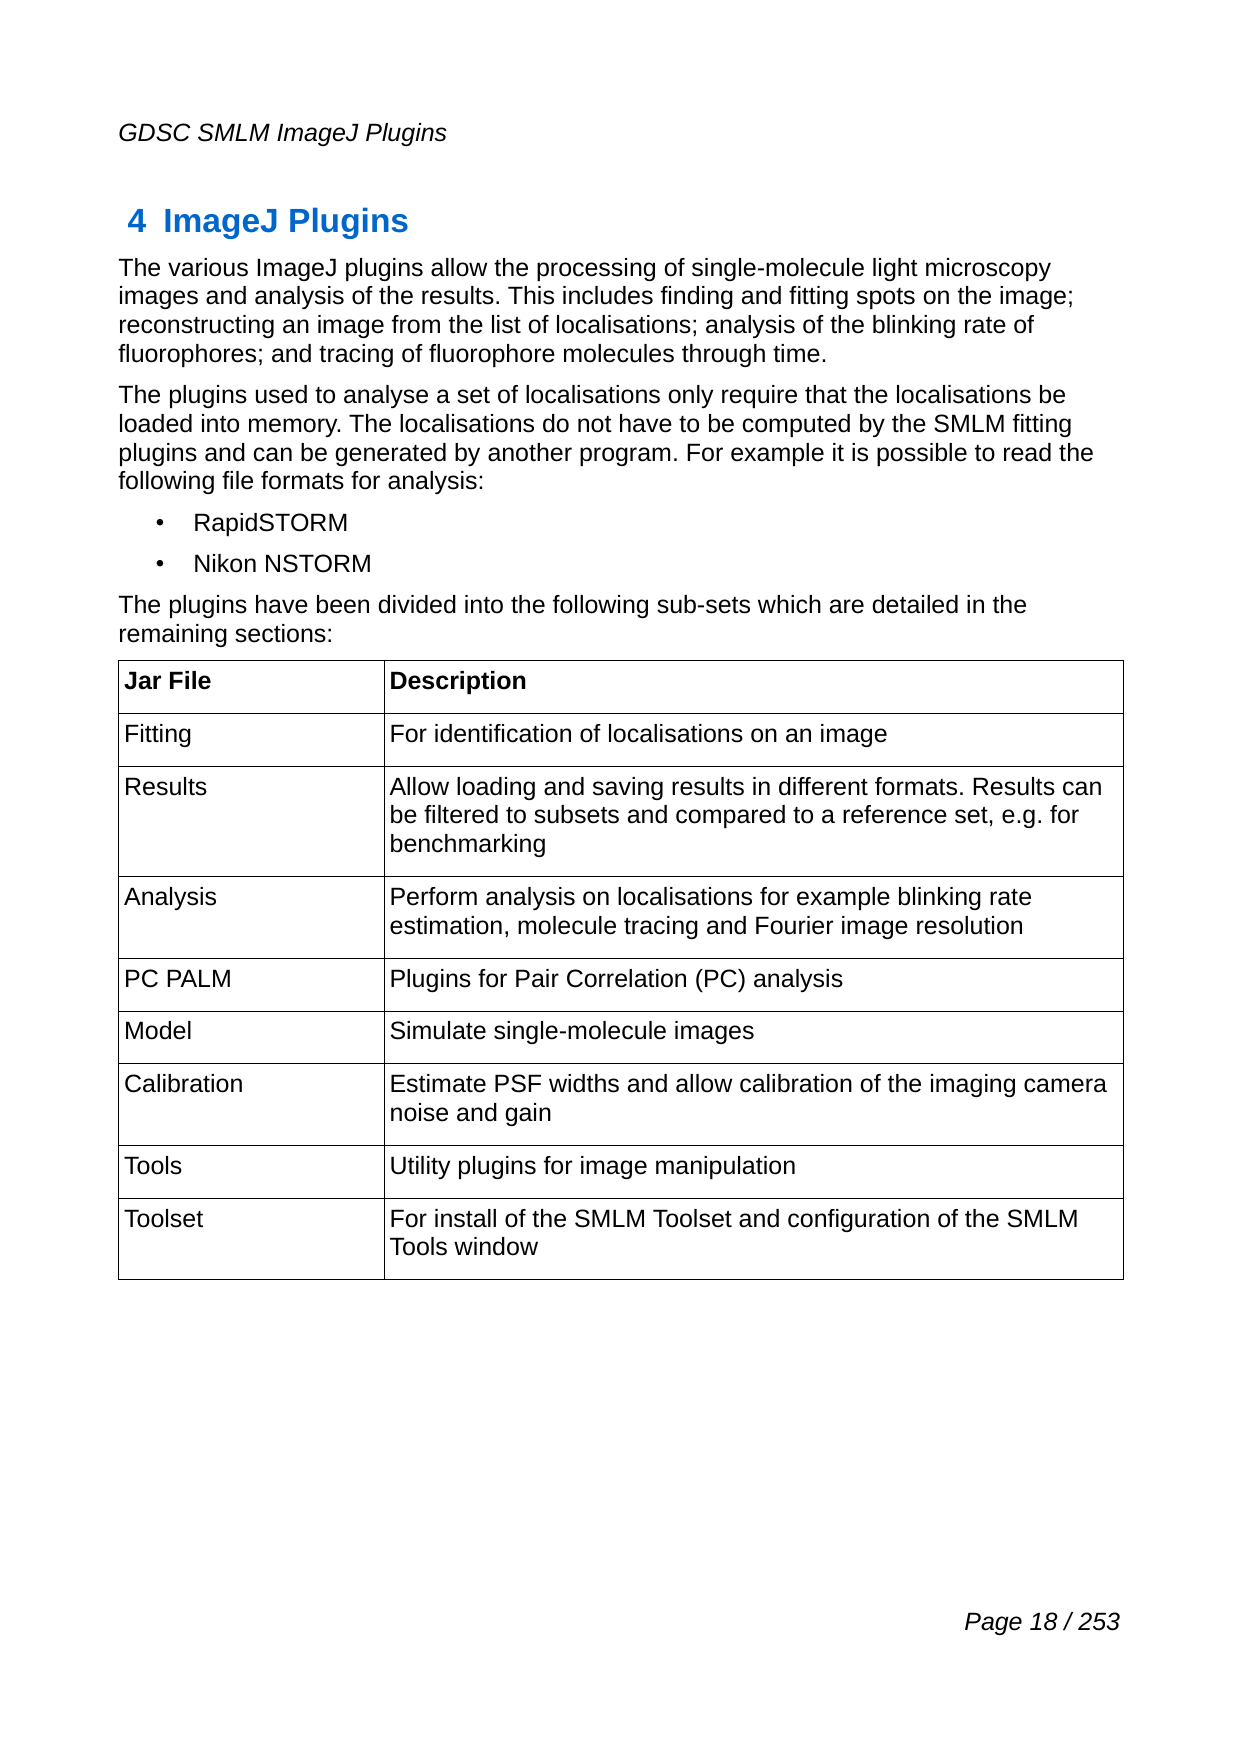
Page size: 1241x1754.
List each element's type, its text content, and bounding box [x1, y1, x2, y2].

table_cell Plugins for Pair Correlation (PC) analysis [385, 959, 1123, 1011]
table_cell Perform analysis on localisations for example blinking rate estimation, molecule tracing and Fourier image resolution [385, 877, 1123, 958]
table_cell For install of the SMLM Toolset and configuration of the SMLM Tools window [385, 1199, 1123, 1279]
table_cell Allow loading and saving results in different formats. Results can be filtered to subsets and compared to a reference set, e.g. for benchmarking [385, 767, 1123, 876]
table_cell Fitting [119, 714, 384, 766]
table_cell PC PALM [119, 959, 384, 1011]
table_header Jar File [119, 661, 384, 713]
list Nikon NSTORM [156, 549, 1122, 578]
table_cell Model [119, 1012, 384, 1063]
text The plugins have been divided into the following sub-sets which are detailed in the remaining sections: [118, 590, 1122, 648]
table_cell Analysis [119, 877, 384, 958]
table_cell Estimate PSF widths and allow calibration of the imaging camera noise and gain [385, 1064, 1123, 1145]
table_cell Utility plugins for image manipulation [385, 1146, 1123, 1198]
table_cell Results [119, 767, 384, 876]
subtitle ImageJ Plugins [118, 201, 1122, 240]
table_cell Toolset [119, 1199, 384, 1279]
text The various ImageJ plugins allow the processing of single-molecule light microscopy images and analysis of the results. This includes finding and fitting spots on the image; reconstructing an image from the list of localisations; analysis of the blinking rate of fluorophores; and tracing of fluorophore molecules through time. [118, 252, 1122, 367]
text The plugins used to analyse a set of localisations only require that the localisations be loaded into memory. The localisations do not have to be computed by the SMLM fitting plugins and can be generated by another program. For example it is possible to read the following file formats for analysis: [118, 380, 1122, 495]
table_header Description [385, 661, 1123, 713]
table_cell For identification of localisations on an image [385, 714, 1123, 766]
list RapidSTORM [156, 507, 1122, 536]
table_cell Calibration [119, 1064, 384, 1145]
table_cell Tools [119, 1146, 384, 1198]
table_cell Simulate single-molecule images [385, 1012, 1123, 1063]
